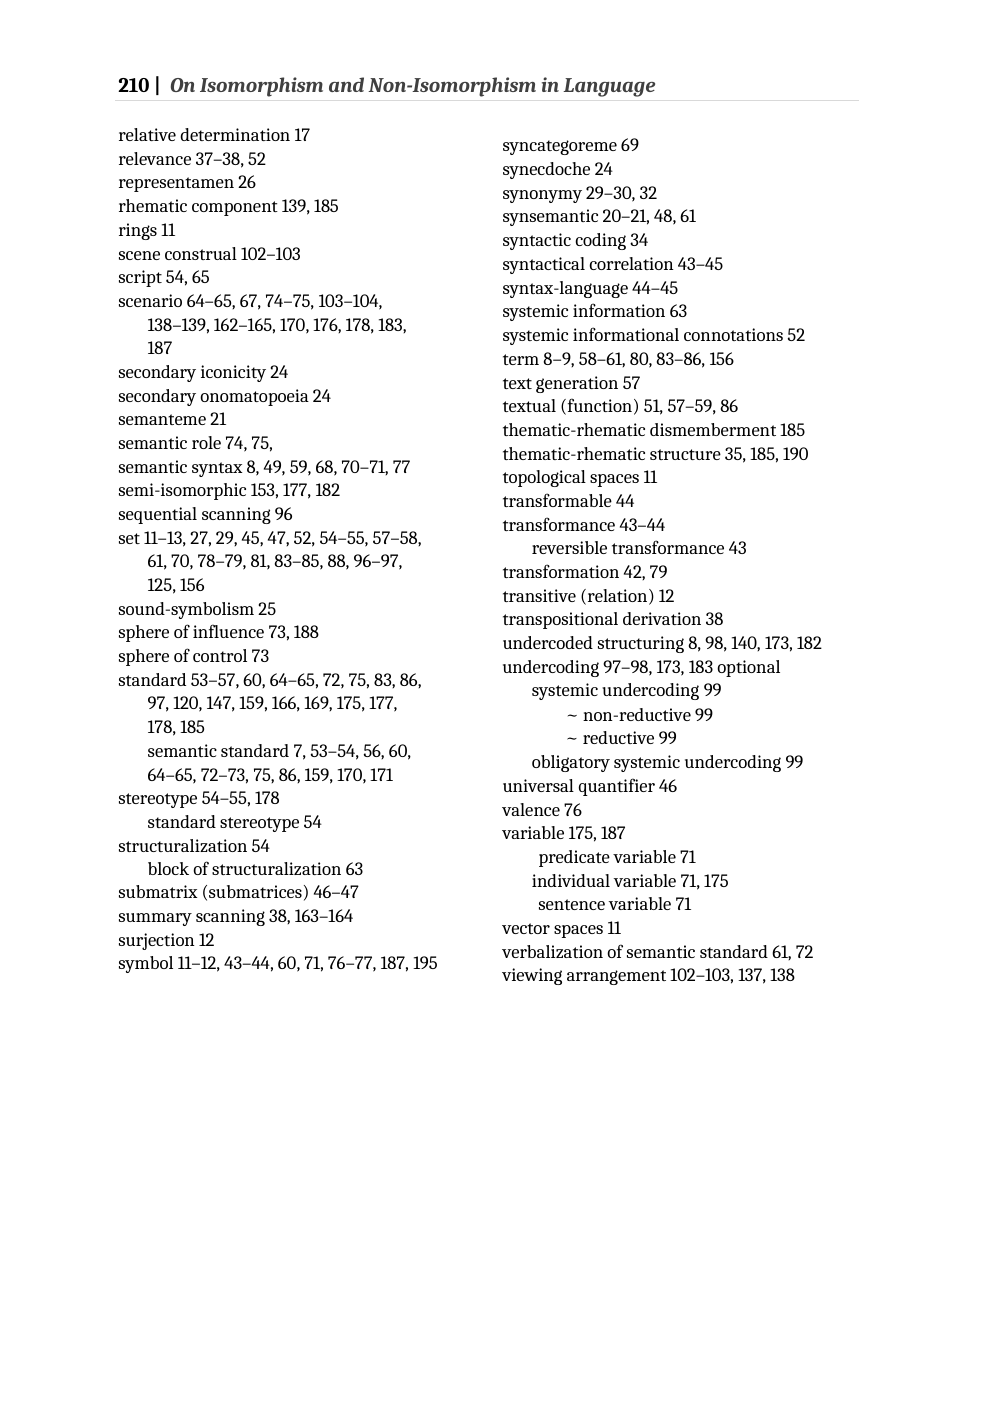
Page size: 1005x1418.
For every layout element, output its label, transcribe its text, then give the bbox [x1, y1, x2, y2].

text ~ non-reductive 99 [530, 703, 748, 725]
text semantic syntax 8, 49, 59, 68, 70–71, 77 [118, 456, 485, 478]
text individual variable 71, 175 [532, 870, 871, 892]
text semantic standard 7, 53–54, 56, 60, [147, 740, 485, 762]
text summary scanning 38, 163–164 [118, 906, 485, 927]
text text generation 57 [502, 372, 871, 393]
text verbalization of semantic standard 61, 72 [502, 941, 871, 963]
text rhematic component 139, 185 [118, 196, 485, 217]
text 97, 120, 147, 159, 166, 169, 175, 177, [147, 693, 485, 714]
text structuralization 54 [118, 835, 485, 857]
text script 54, 65 [118, 267, 485, 288]
text systemic information 63 [502, 301, 871, 322]
text syntax-language 44–45 [502, 277, 871, 299]
text undercoded structuring 8, 98, 140, 173, 182 [502, 632, 871, 654]
text transitive (relation) 12 [502, 585, 871, 607]
text 125, 156 [147, 575, 485, 596]
text thematic-rhematic structure 35, 185, 190 [502, 443, 871, 465]
text semanteme 21 [118, 409, 485, 430]
text textual (function) 51, 57–59, 86 [502, 396, 871, 417]
text ~ reductive 99 [522, 728, 719, 749]
text 187 [147, 338, 485, 359]
text sequential scanning 96 [118, 504, 485, 525]
text scene construal 102–103 [118, 243, 485, 264]
text viewing arrangement 102–103, 137, 138 [502, 964, 871, 986]
text 178, 185 [147, 717, 485, 738]
text set 11–13, 27, 29, 45, 47, 52, 54–55, 57–58, [118, 527, 485, 549]
text representamen 26 [118, 172, 485, 194]
text sentence variable 71 [510, 894, 719, 915]
text relative determination 17 [118, 124, 485, 146]
text undercoding 97–98, 173, 183 optional systemic undercoding 99 [502, 656, 804, 701]
text synonymy 29–30, 32 [502, 182, 871, 204]
text 61, 70, 78–79, 81, 83–85, 88, 96–97, [147, 551, 485, 573]
text synsemantic 20–21, 48, 61 [502, 206, 871, 227]
text syncategoreme 69 [502, 135, 871, 156]
text vector spaces 11 [502, 917, 871, 939]
text semi-isomorphic 153, 177, 182 [118, 480, 485, 502]
text rings 11 [118, 219, 485, 241]
text transpositional derivation 38 [502, 609, 871, 631]
text predicate variable 71 [515, 846, 719, 868]
text relevance 37–38, 52 [118, 148, 485, 170]
text secondary onomatopoeia 24 [118, 385, 485, 407]
text synecdoche 24 [502, 159, 871, 180]
text surjection 12 [118, 929, 485, 951]
text sound-symbolism 25 [118, 598, 485, 620]
text sphere of influence 73, 188 sphere of control 73 [118, 622, 337, 667]
text transformable 44 [502, 491, 871, 512]
text secondary iconicity 24 [118, 361, 485, 383]
text semantic role 74, 75, [118, 433, 485, 454]
text standard stereotype 54 [147, 811, 485, 833]
text standard 53–57, 60, 64–65, 72, 75, 83, 86, [118, 669, 485, 691]
text syntactic coding 34 [502, 230, 871, 251]
text symbol 11–12, 43–44, 60, 71, 76–77, 187, 195 [118, 953, 485, 974]
text systemic informational connotations 52 term 8–9, 58–61, 80, 83–86, 156 [502, 324, 822, 370]
text transformance 43–44 [502, 514, 871, 536]
text thematic-rhematic dismemberment 185 [502, 419, 871, 441]
text block of structuralization 63 submatrix (submatrices) 46–47 [118, 859, 376, 904]
text variable 175, 187 [502, 823, 871, 844]
text valence 76 [502, 799, 871, 821]
text scenario 64–65, 67, 74–75, 103–104, [118, 290, 485, 312]
text reversible transformance 43 [532, 538, 871, 559]
text transformation 42, 79 [502, 561, 871, 583]
text 138–139, 162–165, 170, 176, 178, 183, [147, 314, 485, 336]
text 64–65, 72–73, 75, 86, 159, 170, 171 [147, 764, 485, 786]
text obligatory systemic undercoding 99 universal quantifier 46 [502, 751, 821, 797]
text topological spaces 11 [502, 467, 871, 488]
text stereotype 54–55, 178 [118, 788, 485, 809]
text syntactical correlation 43–45 [502, 253, 871, 275]
